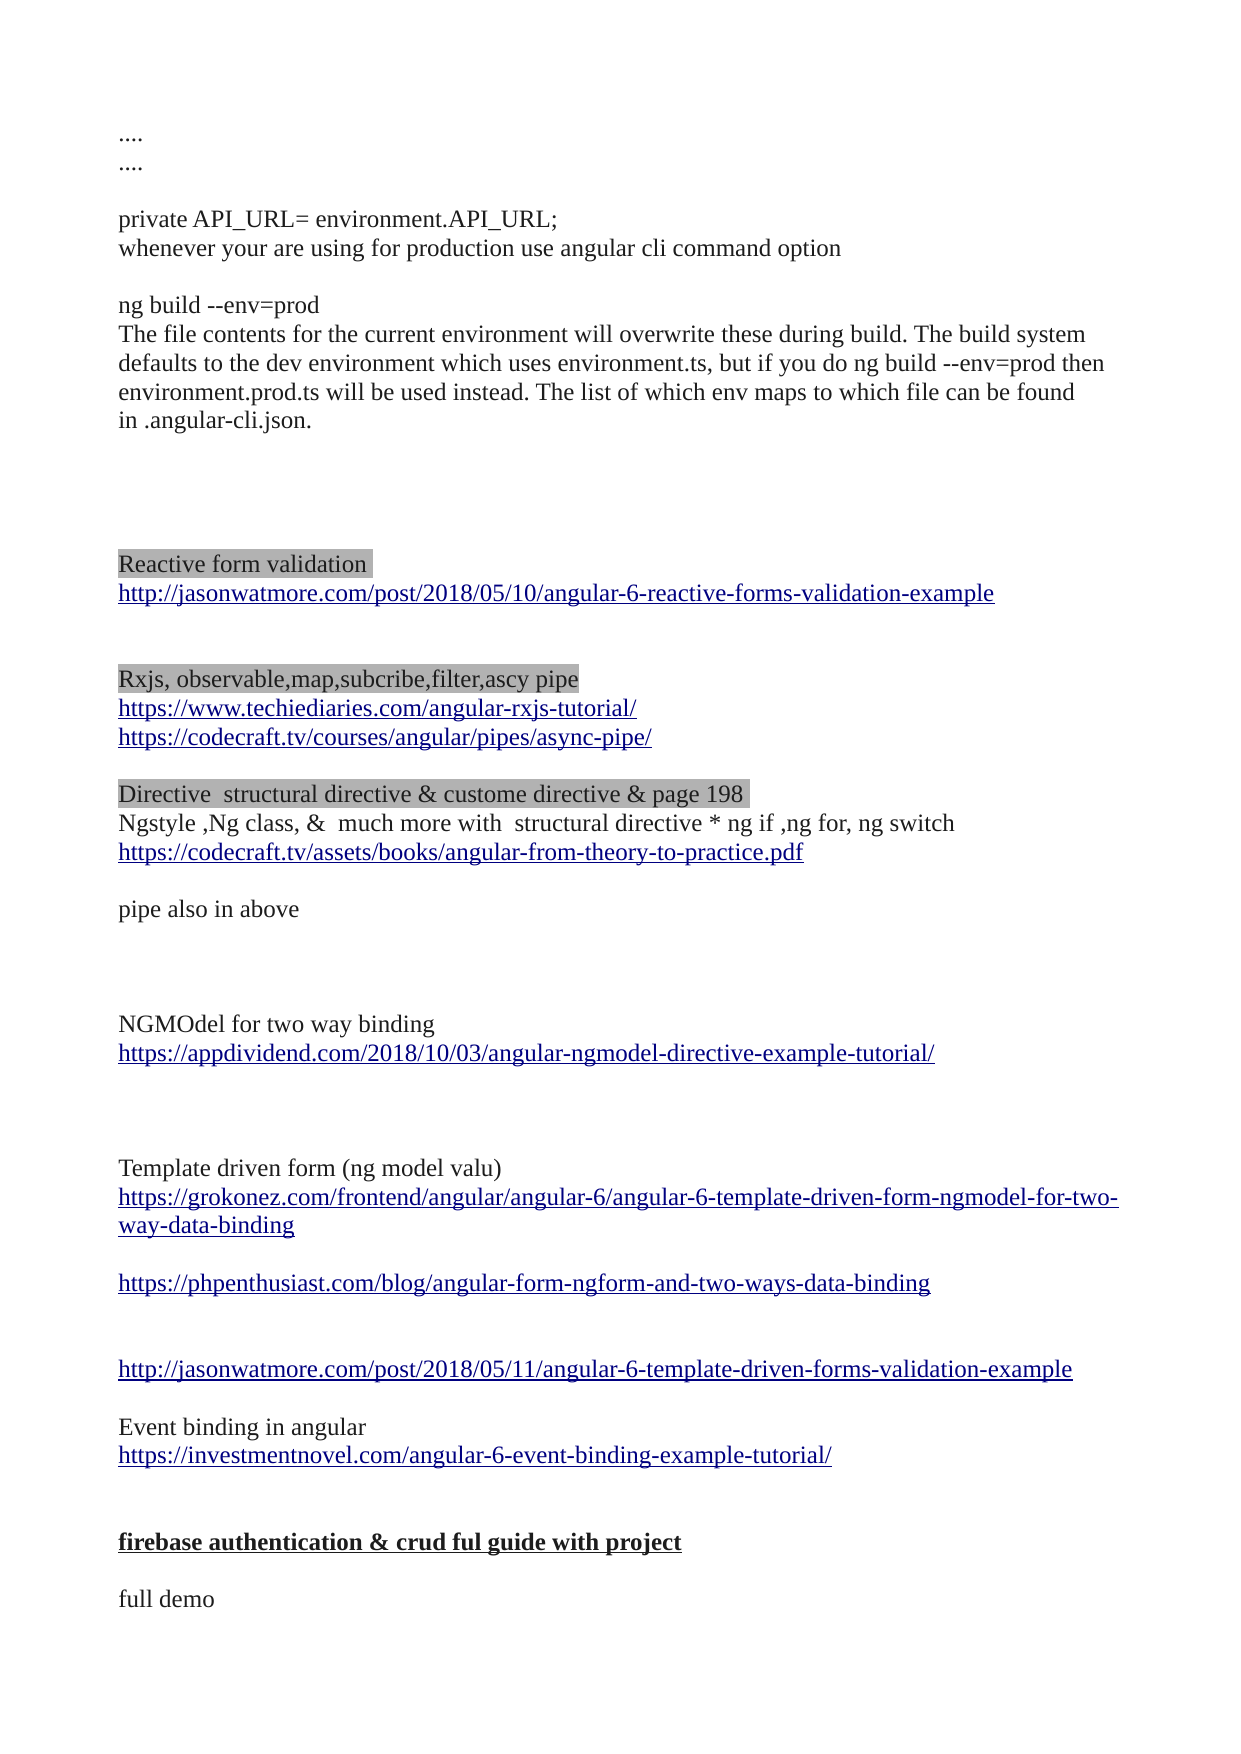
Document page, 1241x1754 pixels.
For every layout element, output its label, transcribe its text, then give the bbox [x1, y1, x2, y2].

text https://www.techiediaries.com/angular-rxjs-tutorial/ [118, 693, 1122, 722]
text Template driven form (ng model valu) [118, 1153, 1122, 1182]
text .... [118, 118, 1122, 147]
text private API_URL= environment.API_URL; [118, 204, 1122, 233]
text https://codecraft.tv/assets/books/angular-from-theory-to-practice.pdf [118, 837, 1122, 866]
text firebase authentication & crud ful guide with project [118, 1527, 1122, 1556]
text Ngstyle ,Ng class, & much more with structural directive * ng if ,ng for, ng switch [118, 808, 1122, 837]
text http://jasonwatmore.com/post/2018/05/10/angular-6-reactive-forms-validation-example [118, 578, 1122, 607]
text Event binding in angular [118, 1412, 1122, 1441]
text Reactive form validation [118, 549, 1122, 578]
text full demo [118, 1584, 1122, 1613]
text whenever your are using for production use angular cli command option [118, 233, 1122, 262]
text ng build --env=prod [118, 291, 1122, 319]
text http://jasonwatmore.com/post/2018/05/11/angular-6-template-driven-forms-validation-example [118, 1354, 1122, 1383]
text NGMOdel for two way binding [118, 1009, 1122, 1038]
text pipe also in above [118, 894, 1122, 923]
text Directive structural directive & custome directive & page 198 [118, 779, 1122, 808]
text https://grokonez.com/frontend/angular/angular-6/angular-6-template-driven-form-ngmodel-for-two-way-data-binding [118, 1182, 1122, 1239]
text .... [118, 147, 1122, 176]
text https://investmentnovel.com/angular-6-event-binding-example-tutorial/ [118, 1441, 1122, 1469]
text https://appdividend.com/2018/10/03/angular-ngmodel-directive-example-tutorial/ [118, 1038, 1122, 1067]
text https://codecraft.tv/courses/angular/pipes/async-pipe/ [118, 722, 1122, 751]
text Rxjs, observable,map,subcribe,filter,ascy pipe [118, 664, 1122, 693]
text https://phpenthusiast.com/blog/angular-form-ngform-and-two-ways-data-binding [118, 1268, 1122, 1297]
text The file contents for the current environment will overwrite these during build. The build system defaults to the dev environment which uses environment.ts, but if you do ng build --env=prod then environment.prod.ts will be used instead. The list of which env maps to which file can be found in .angular-cli.json. [118, 319, 1122, 434]
